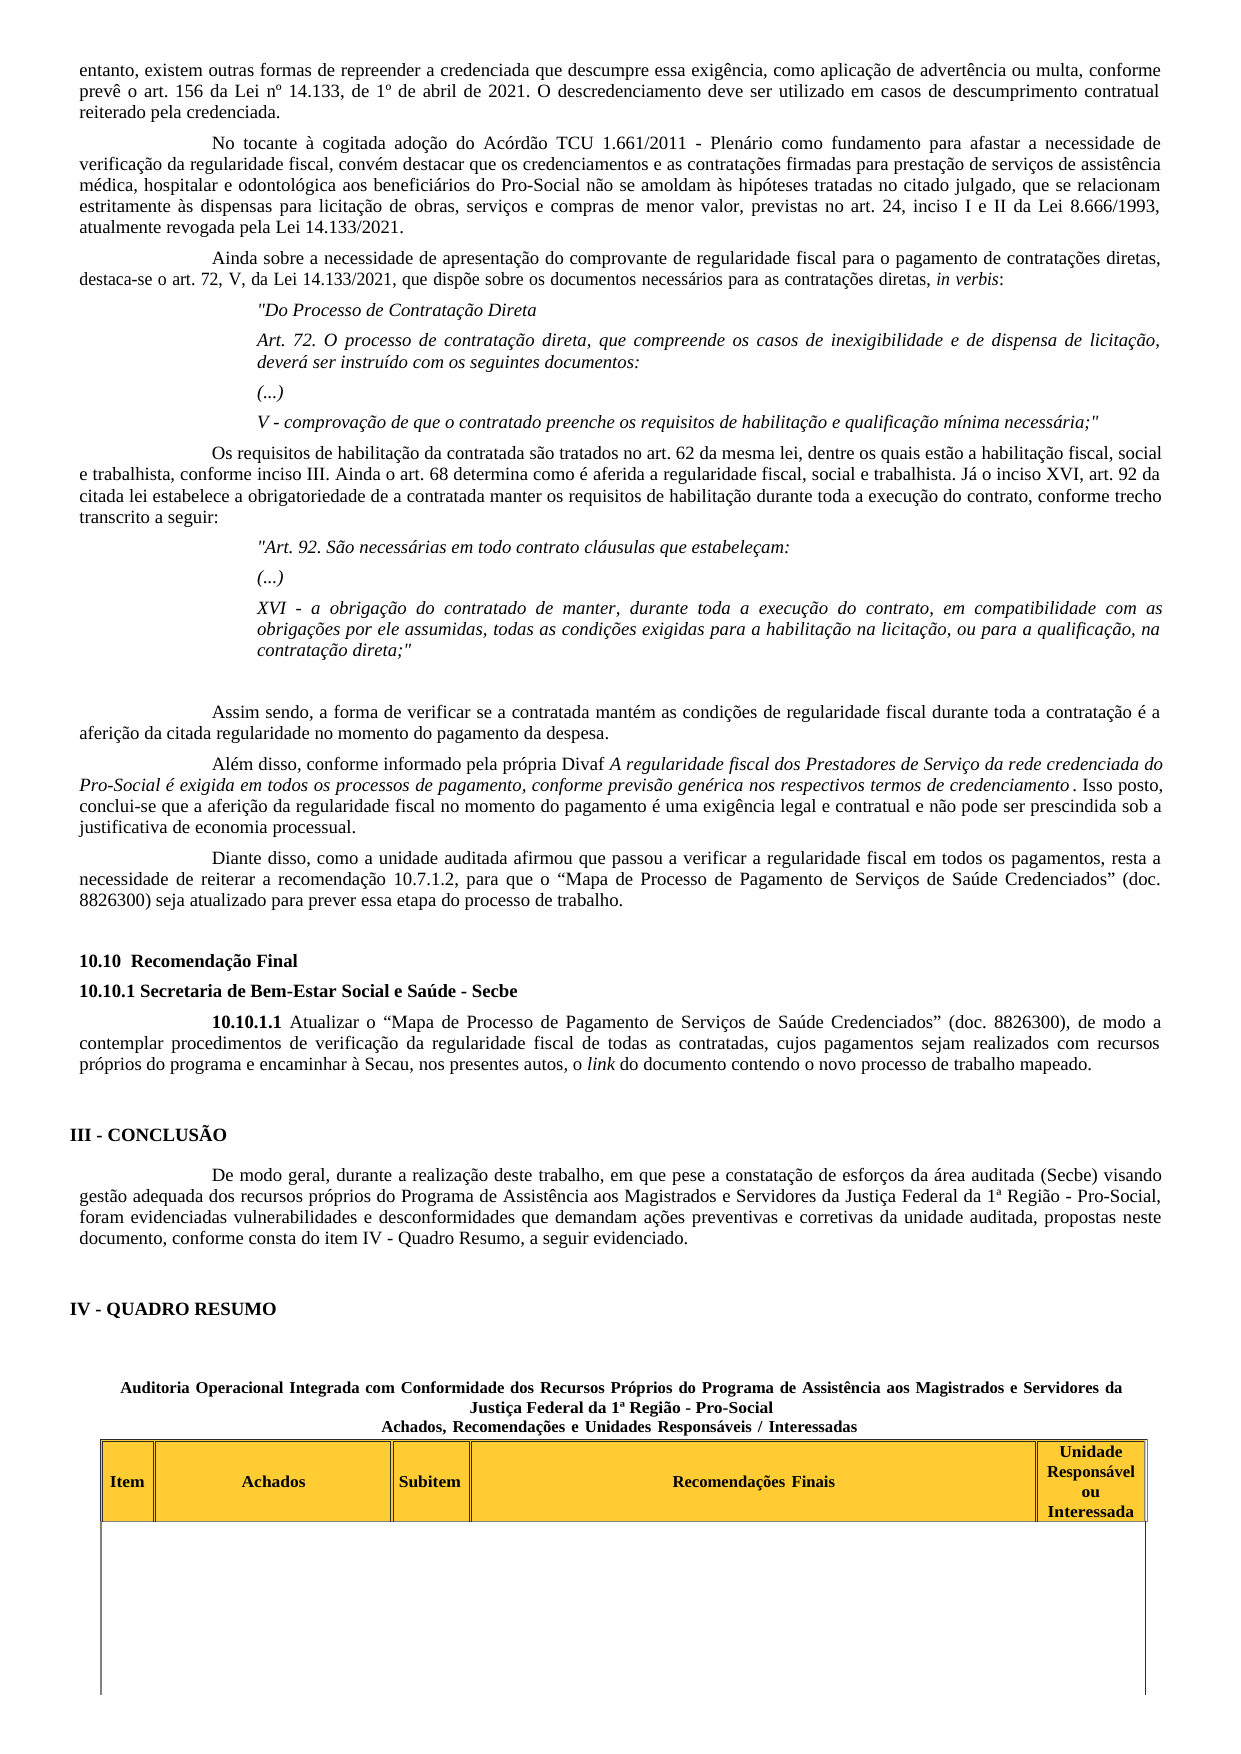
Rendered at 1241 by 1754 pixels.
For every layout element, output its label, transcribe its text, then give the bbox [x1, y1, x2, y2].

subtitle Recomendação Final [79, 950, 1184, 971]
table_header Item [103, 1442, 153, 1521]
text XVI - a obrigação do contratado de manter, durante toda a execução do contrato, em compatibilidade com as obrigações por ele assumidas, todas as condições exigidas para a habilitação na licitação, ou para a qualificação, na contratação direta;" [257, 597, 1163, 661]
text Achados, Recomendações e Unidades Responsáveis / Interessadas [114, 1417, 1124, 1436]
text Art. 72. O processo de contratação direta, que compreende os casos de inexigibilidade e de dispensa de licitação, deverá ser instruído com os seguintes documentos: [257, 329, 1184, 372]
text (...) [257, 381, 1184, 402]
text Além disso, conforme informado pela própria Divaf A regularidade fiscal dos Prestadores de Serviço da rede credenciada do Pro-Social é exigida em todos os processos de pagamento, conforme previsão genérica nos respectivos termos de credenciamento. Isso posto, conclui-se que a aferição da regularidade fiscal no momento do pagamento é uma exigência legal e contratual e não pode ser prescindida sob a justificativa de economia processual. [79, 752, 1163, 837]
text (...) [257, 566, 1184, 588]
text "Do Processo de Contratação Direta [257, 299, 1184, 320]
text "Art. 92. São necessárias em todo contrato cláusulas que estabeleçam: [257, 536, 1184, 557]
table_header Recomendações Finais [472, 1442, 1035, 1521]
text Diante disso, como a unidade auditada afirmou que passou a verificar a regularidade fiscal em todos os pagamentos, resta a necessidade de reiterar a recomendação 10.7.1.2, para que o “Mapa de Processo de Pagamento de Serviços de Saúde Credenciados” (doc. 8826300) seja atualizado para prever essa etapa do processo de trabalho. [79, 847, 1163, 911]
text Os requisitos de habilitação da contratada são tratados no art. 62 da mesma lei, dentre os quais estão a habilitação fiscal, social e trabalhista, conforme inciso III. Ainda o art. 68 determina como é aferida a regularidade fiscal, social e trabalhista. Já o inciso XVI, art. 92 da citada lei estabelece a obrigatoriedade de a contratada manter os requisitos de habilitação durante toda a execução do contrato, conforme trecho transcrito a seguir: [79, 442, 1163, 527]
text Ainda sobre a necessidade de apresentação do comprovante de regularidade fiscal para o pagamento de contratações diretas, destaca-se o art. 72, V, da Lei 14.133/2021, que dispõe sobre os documentos necessários para as contratações diretas, in verbis: [79, 247, 1163, 290]
subtitle - QUADRO RESUMO [69, 1297, 1184, 1319]
text Assim sendo, a forma de verificar se a contratada mantém as condições de regularidade fiscal durante toda a contratação é a aferição da citada regularidade no momento do pagamento da despesa. [79, 701, 1163, 743]
text Auditoria Operacional Integrada com Conformidade dos Recursos Próprios do Programa de Assistência aos Magistrados e Servidores da Justiça Federal da 1ª Região - Pro-Social [118, 1378, 1124, 1417]
subtitle - CONCLUSÃO [69, 1124, 1184, 1145]
text No tocante à cogitada adoção do Acórdão TCU 1.661/2011 - Plenário como fundamento para afastar a necessidade de verificação da regularidade fiscal, convém destacar que os credenciamentos e as contratações firmadas para prestação de serviços de assistência médica, hospitalar e odontológica aos beneficiários do Pro-Social não se amoldam às hipóteses tratadas no citado julgado, que se relacionam estritamente às dispensas para licitação de obras, serviços e compras de menor valor, previstas no art. 24, inciso I e II da Lei 8.666/1993, atualmente revogada pela Lei 14.133/2021. [79, 132, 1163, 238]
table_header Subitem [394, 1442, 469, 1521]
text V - comprovação de que o contratado preenche os requisitos de habilitação e qualificação mínima necessária;" [257, 411, 1184, 433]
table_cell [102, 1522, 1145, 1695]
list Secretaria de Bem-Estar Social e Saúde - Secbe [79, 980, 1184, 1002]
text De modo geral, durante a realização deste trabalho, em que pese a constatação de esforços da área auditada (Secbe) visando gestão adequada dos recursos próprios do Programa de Assistência aos Magistrados e Servidores da Justiça Federal da 1ª Região - Pro-Social, foram evidenciadas vulnerabilidades e desconformidades que demandam ações preventivas e corretivas da unidade auditada, propostas neste documento, conforme consta do item IV - Quadro Resumo, a seguir evidenciado. [79, 1164, 1163, 1249]
list Atualizar o “Mapa de Processo de Pagamento de Serviços de Saúde Credenciados” (doc. 8826300), de modo a contemplar procedimentos de verificação da regularidade fiscal de todas as contratadas, cujos pagamentos sejam realizados com recursos próprios do programa e encaminhar à Secau, nos presentes autos, o link do documento contendo o novo processo de trabalho mapeado. [79, 1011, 1163, 1075]
table_header Unidade Responsável ou Interessada [1038, 1442, 1144, 1521]
text entanto, existem outras formas de repreender a credenciada que descumpre essa exigência, como aplicação de advertência ou multa, conforme prevê o art. 156 da Lei nº 14.133, de 1º de abril de 2021. O descredenciamento deve ser utilizado em casos de descumprimento contratual reiterado pela credenciada. [79, 59, 1163, 123]
table_header Achados [156, 1442, 390, 1521]
